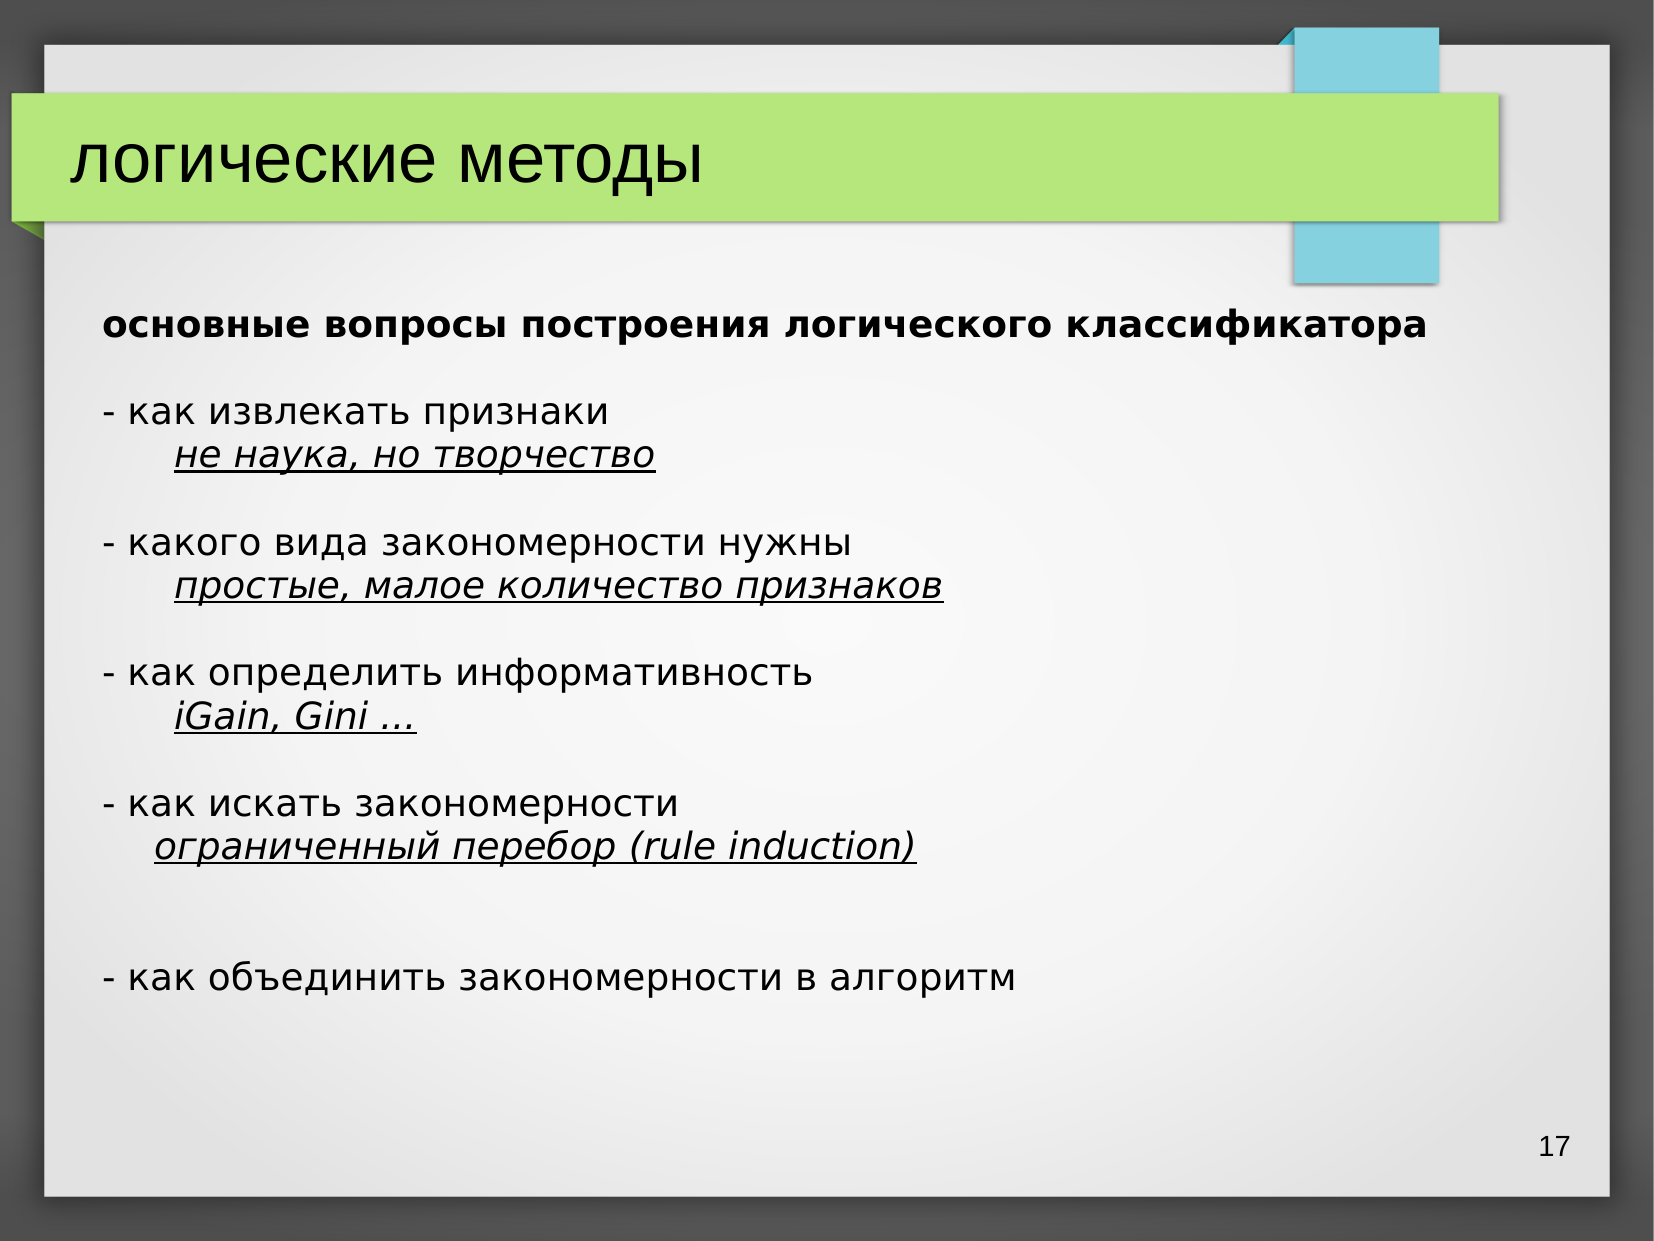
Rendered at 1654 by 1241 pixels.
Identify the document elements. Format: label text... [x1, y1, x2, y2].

title логические методы [70, 118, 1205, 199]
picture [0, 0, 1654, 1241]
text_box основные вопросы построения логического классификатора - как извлекать признаки не наука, но творчество - какого вида закономерности нужны простые, малое количество признаков - как определить информативность iGain, Gini ... - как искать закономерности ограниченный перебор (rule induction) - как объединить закономерности в алгоритм [87, 295, 1453, 1038]
